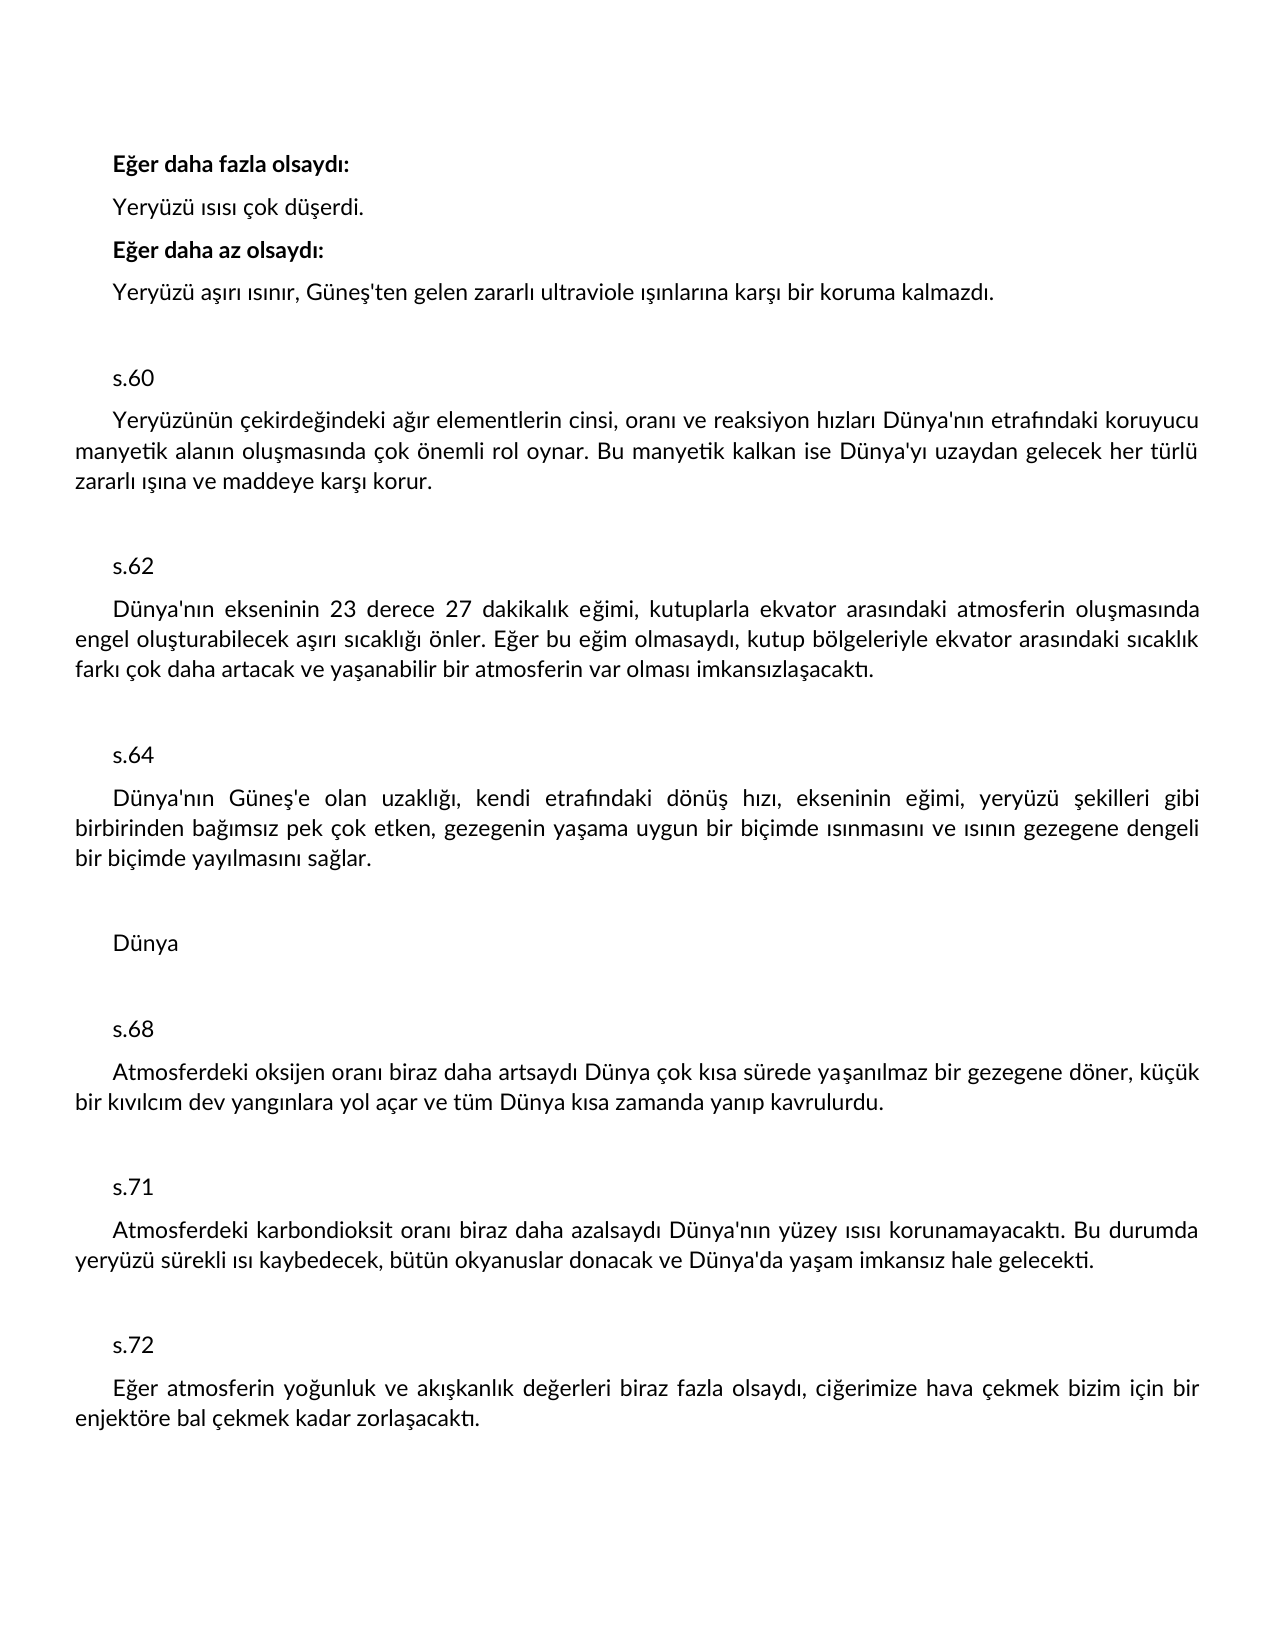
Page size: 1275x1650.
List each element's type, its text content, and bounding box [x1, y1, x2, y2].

text Eğer daha fazla olsaydı: [75, 150, 1200, 177]
text Yeryüzü aşırı ısınır, Güneş'ten gelen zararlı ultraviole ışınlarına karşı bir koruma kalmazdı. [75, 278, 1200, 306]
text s.72 [75, 1331, 1200, 1359]
text s.64 [75, 741, 1200, 768]
text Eğer atmosferin yoğunluk ve akışkanlık değerleri biraz fazla olsaydı, ciğerimize hava çekmek bizim için bir enjektöre bal çekmek kadar zorlaşacaktı. [75, 1374, 1200, 1432]
text s.62 [75, 552, 1200, 579]
text Atmosferdeki karbondioksit oranı biraz daha azalsaydı Dünya'nın yüzey ısısı korunamayacaktı. Bu durumda yeryüzü sürekli ısı kaybedecek, bütün okyanuslar donacak ve Dünya'da yaşam imkansız hale gelecekti. [75, 1216, 1200, 1273]
text s.60 [75, 363, 1200, 391]
text s.71 [75, 1173, 1200, 1200]
text Atmosferdeki oksijen oranı biraz daha artsaydı Dünya çok kısa sürede yaşanılmaz bir gezegene döner, küçük bir kıvılcım dev yangınlara yol açar ve tüm Dünya kısa zamanda yanıp kavrulurdu. [75, 1057, 1200, 1115]
text Dünya [75, 929, 1200, 957]
text Eğer daha az olsaydı: [75, 235, 1200, 263]
text Dünya'nın ekseninin 23 derece 27 dakikalık eğimi, kutuplarla ekvator arasındaki atmosferin oluşmasında engel oluşturabilecek aşırı sıcaklığı önler. Eğer bu eğim olmasaydı, kutup bölgeleriyle ekvator arasındaki sıcaklık farkı çok daha artacak ve yaşanabilir bir atmosferin var olması imkansızlaşacaktı. [75, 595, 1200, 683]
text Yeryüzü ısısı çok düşerdi. [75, 193, 1200, 220]
text s.68 [75, 1014, 1200, 1042]
text Dünya'nın Güneş'e olan uzaklığı, kendi etrafındaki dönüş hızı, ekseninin eğimi, yeryüzü şekilleri gibi birbirinden bağımsız pek çok etken, gezegenin yaşama uygun bir biçimde ısınmasını ve ısının gezegene dengeli bir biçimde yayılmasını sağlar. [75, 783, 1200, 871]
text Yeryüzünün çekirdeğindeki ağır elementlerin cinsi, oranı ve reaksiyon hızları Dünya'nın etrafındaki koruyucu manyetik alanın oluşmasında çok önemli rol oynar. Bu manyetik kalkan ise Dünya'yı uzaydan gelecek her türlü zararlı ışına ve maddeye karşı korur. [75, 406, 1200, 494]
